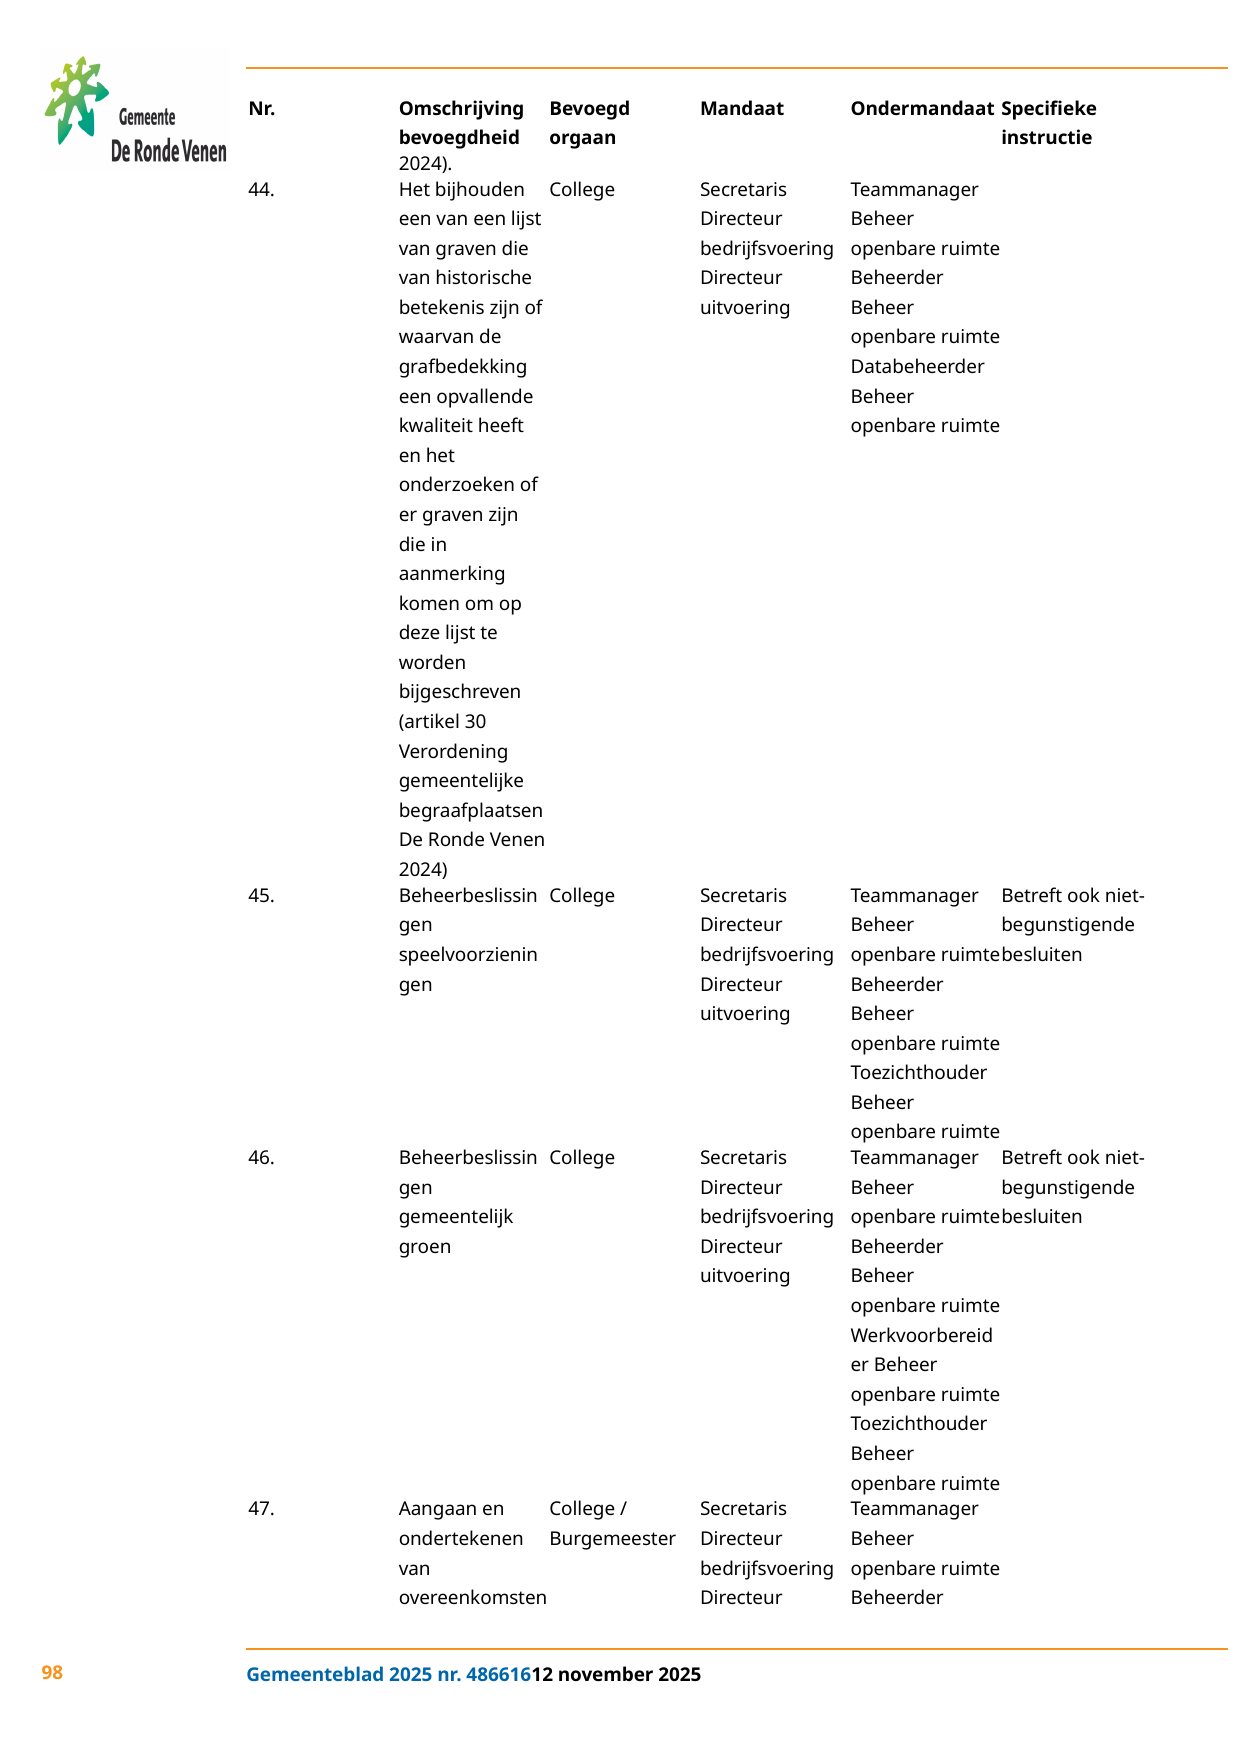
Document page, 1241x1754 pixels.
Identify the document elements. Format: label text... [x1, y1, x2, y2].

table_cell 46. [248, 1144, 398, 1496]
table_cell Teammanager Beheer openbare ruimte Beheerder [850, 1496, 1001, 1610]
table_cell College [549, 176, 700, 882]
table_cell Het bijhouden een van een lijst van graven die van historische betekenis zijn of waarvan de grafbedekking een opvallende kwaliteit heeft en het onderzoeken of er graven zijn die in aanmerking komen om op deze lijst te worden bijgeschreven (artikel 30 Verordening gemeentelijke begraafplaatsen De Ronde Venen 2024) [399, 176, 549, 882]
table_header Ondermandaat [850, 95, 1001, 150]
table_cell 45. [248, 882, 398, 1144]
table_cell 2024). [399, 150, 549, 176]
table_header Mandaat [700, 95, 850, 150]
table_header Omschrijving bevoegdheid [399, 95, 549, 150]
table_cell Secretaris Directeur bedrijfsvoering Directeur uitvoering [700, 176, 850, 882]
table_header Nr. [248, 95, 398, 150]
table_cell Betreft ook niet-begunstigende besluiten [1001, 882, 1152, 1144]
table_cell Secretaris Directeur bedrijfsvoering Directeur uitvoering [700, 882, 850, 1144]
table_cell Secretaris Directeur bedrijfsvoering Directeur uitvoering [700, 1144, 850, 1496]
table_cell Teammanager Beheer openbare ruimte Beheerder Beheer openbare ruimte Databeheerder Beheer openbare ruimte [850, 176, 1001, 882]
table_cell [1001, 1496, 1152, 1610]
table_cell Betreft ook niet-begunstigende besluiten [1001, 1144, 1152, 1496]
table_cell Secretaris Directeur bedrijfsvoering Directeur [700, 1496, 850, 1610]
table_cell [248, 150, 398, 176]
table_cell [1001, 176, 1152, 882]
table_cell Teammanager Beheer openbare ruimte Beheerder Beheer openbare ruimte Toezichthouder Beheer openbare ruimte [850, 882, 1001, 1144]
table_cell College [549, 882, 700, 1144]
table_cell College [549, 1144, 700, 1496]
table_cell Aangaan en ondertekenen van overeenkomsten [399, 1496, 549, 1610]
table_cell Beheerbeslissingen gemeentelijk groen [399, 1144, 549, 1496]
picture [41, 47, 231, 172]
table_cell 44. [248, 176, 398, 882]
table_header Specifieke instructie [1001, 95, 1152, 150]
table_cell [850, 150, 1001, 176]
table_cell College / Burgemeester [549, 1496, 700, 1610]
table_cell Teammanager Beheer openbare ruimte Beheerder Beheer openbare ruimte Werkvoorbereider Beheer openbare ruimte Toezichthouder Beheer openbare ruimte [850, 1144, 1001, 1496]
table_header Bevoegd orgaan [549, 95, 700, 150]
table_cell Beheerbeslissingen speelvoorzieningen [399, 882, 549, 1144]
table_cell [1001, 150, 1152, 176]
table_cell [700, 150, 850, 176]
table_cell [549, 150, 700, 176]
table_cell 47. [248, 1496, 398, 1610]
